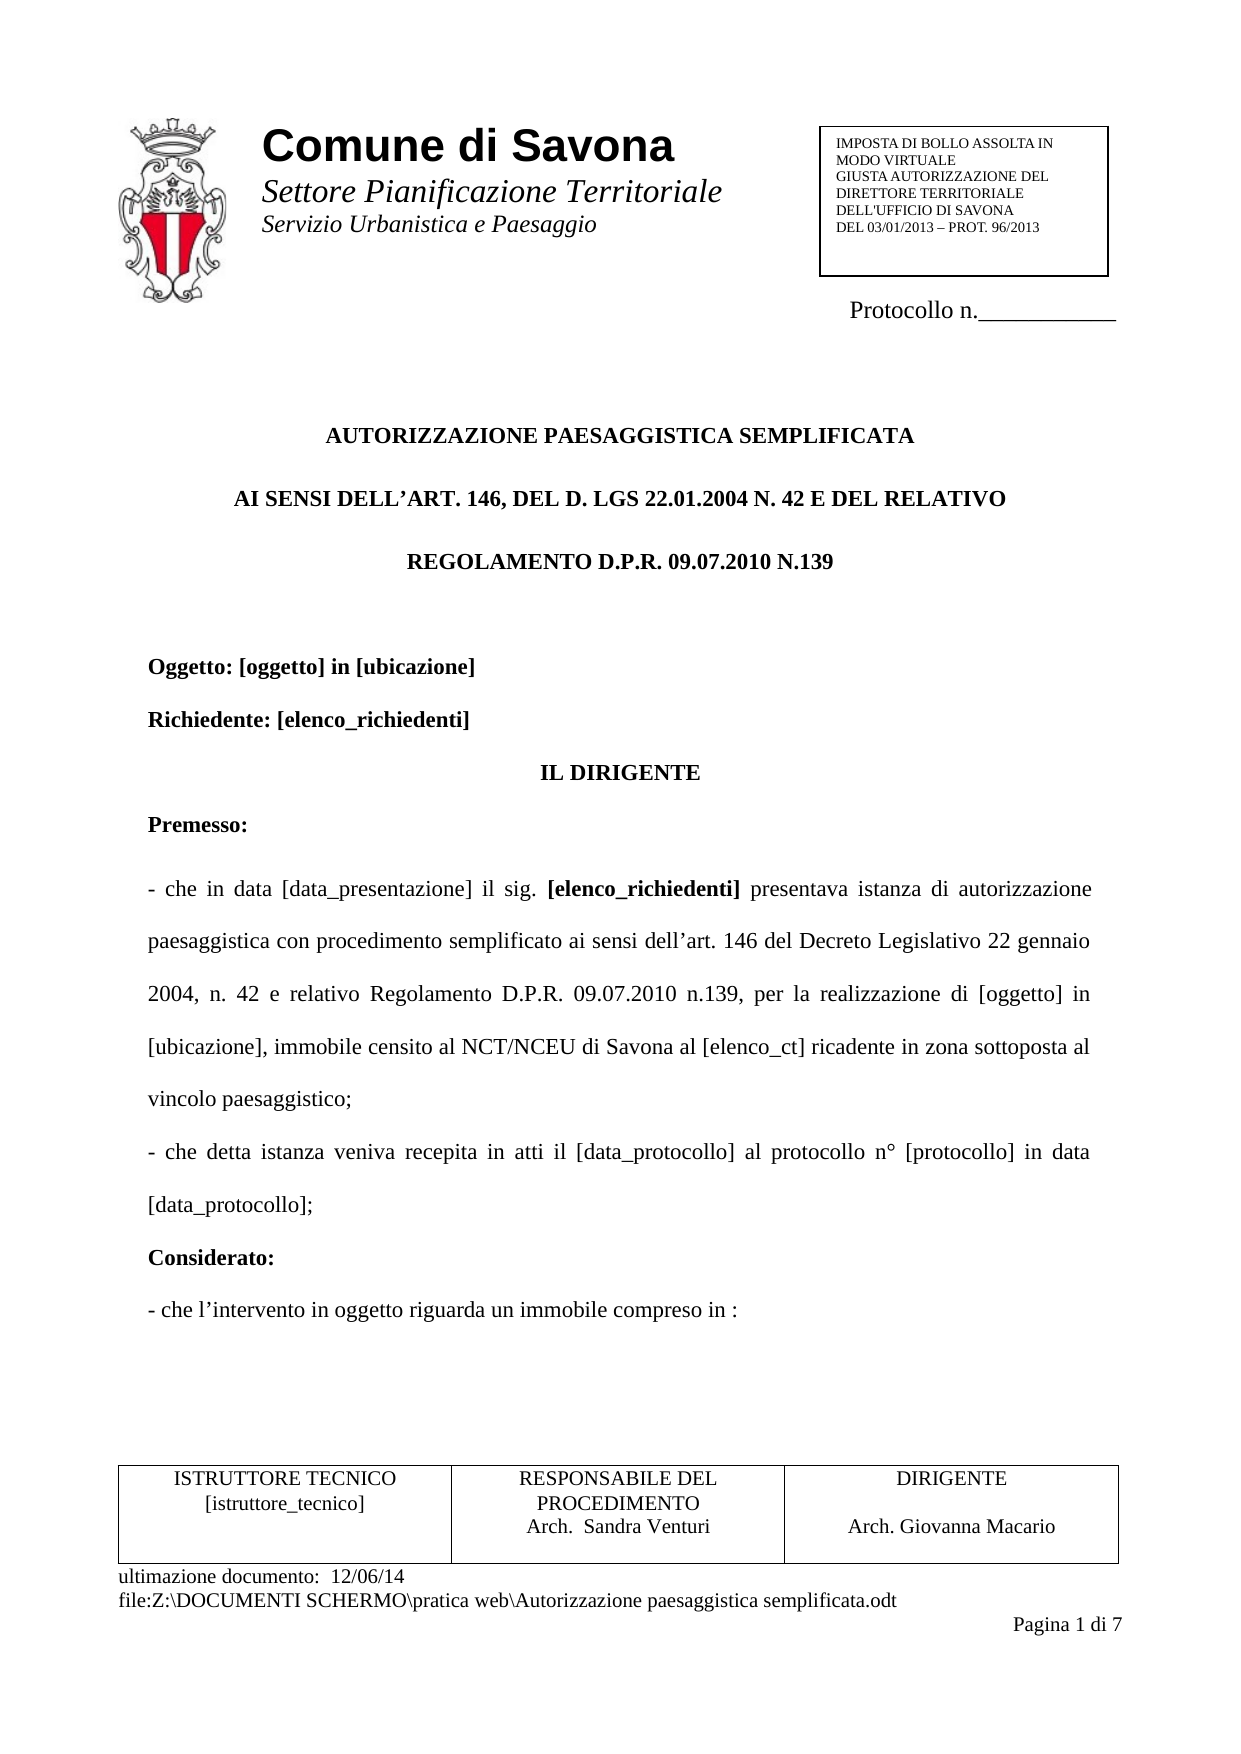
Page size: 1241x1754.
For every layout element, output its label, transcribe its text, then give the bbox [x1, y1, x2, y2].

text Considerato: [148, 1244, 1093, 1270]
text Servizio Urbanistica e Paesaggio [227, 209, 819, 238]
text DEL 03/01/2013 – PROT. 96/2013 [836, 218, 1092, 235]
text - che l’intervento in oggetto riguarda un immobile compreso in : [148, 1296, 1093, 1323]
text Settore Pianificazione Territoriale [227, 171, 819, 209]
text Oggetto: [oggetto] in [ubicazione] [148, 653, 1122, 680]
text - che in data [data_presentazione] il sig. [elenco_richiedenti] presentava istanza di autorizzazione paesaggistica con procedimento semplificato ai sensi dell’art. 146 del Decreto Legislativo 22 gennaio 2004, n. 42 e relativo Regolamento D.P.R. 09.07.2010 n.139, per la realizzazione di [oggetto] in [ubicazione], immobile censito al NCT/NCEU di Savona al [elenco_ct] ricadente in zona sottoposta al vincolo paesaggistico; [148, 875, 1092, 1112]
text REGOLAMENTO D.P.R. 09.07.2010 N.139 [118, 548, 1122, 574]
text Richiedente: [elenco_richiedenti] [148, 706, 1093, 732]
text IMPOSTA DI BOLLO ASSOLTA IN MODO VIRTUALE [836, 135, 1092, 168]
text IL DIRIGENTE [148, 759, 1093, 785]
picture [118, 118, 227, 303]
text Comune di Savona [227, 118, 1122, 171]
text AUTORIZZAZIONE PAESAGGISTICA SEMPLIFICATA [118, 422, 1122, 448]
text - che detta istanza veniva recepita in atti il [data_protocollo] al protocollo n° [protocollo] in data [data_protocollo]; [148, 1138, 1093, 1217]
text GIUSTA AUTORIZZAZIONE DEL DIRETTORE TERRITORIALE DELL'UFFICIO DI SAVONA [836, 168, 1092, 218]
text Premesso: [148, 812, 1093, 838]
text AI SENSI DELL’ART. 146, DEL D. LGS 22.01.2004 N. 42 E DEL RELATIVO [118, 485, 1122, 511]
text Protocollo n.___________ [118, 295, 1122, 324]
